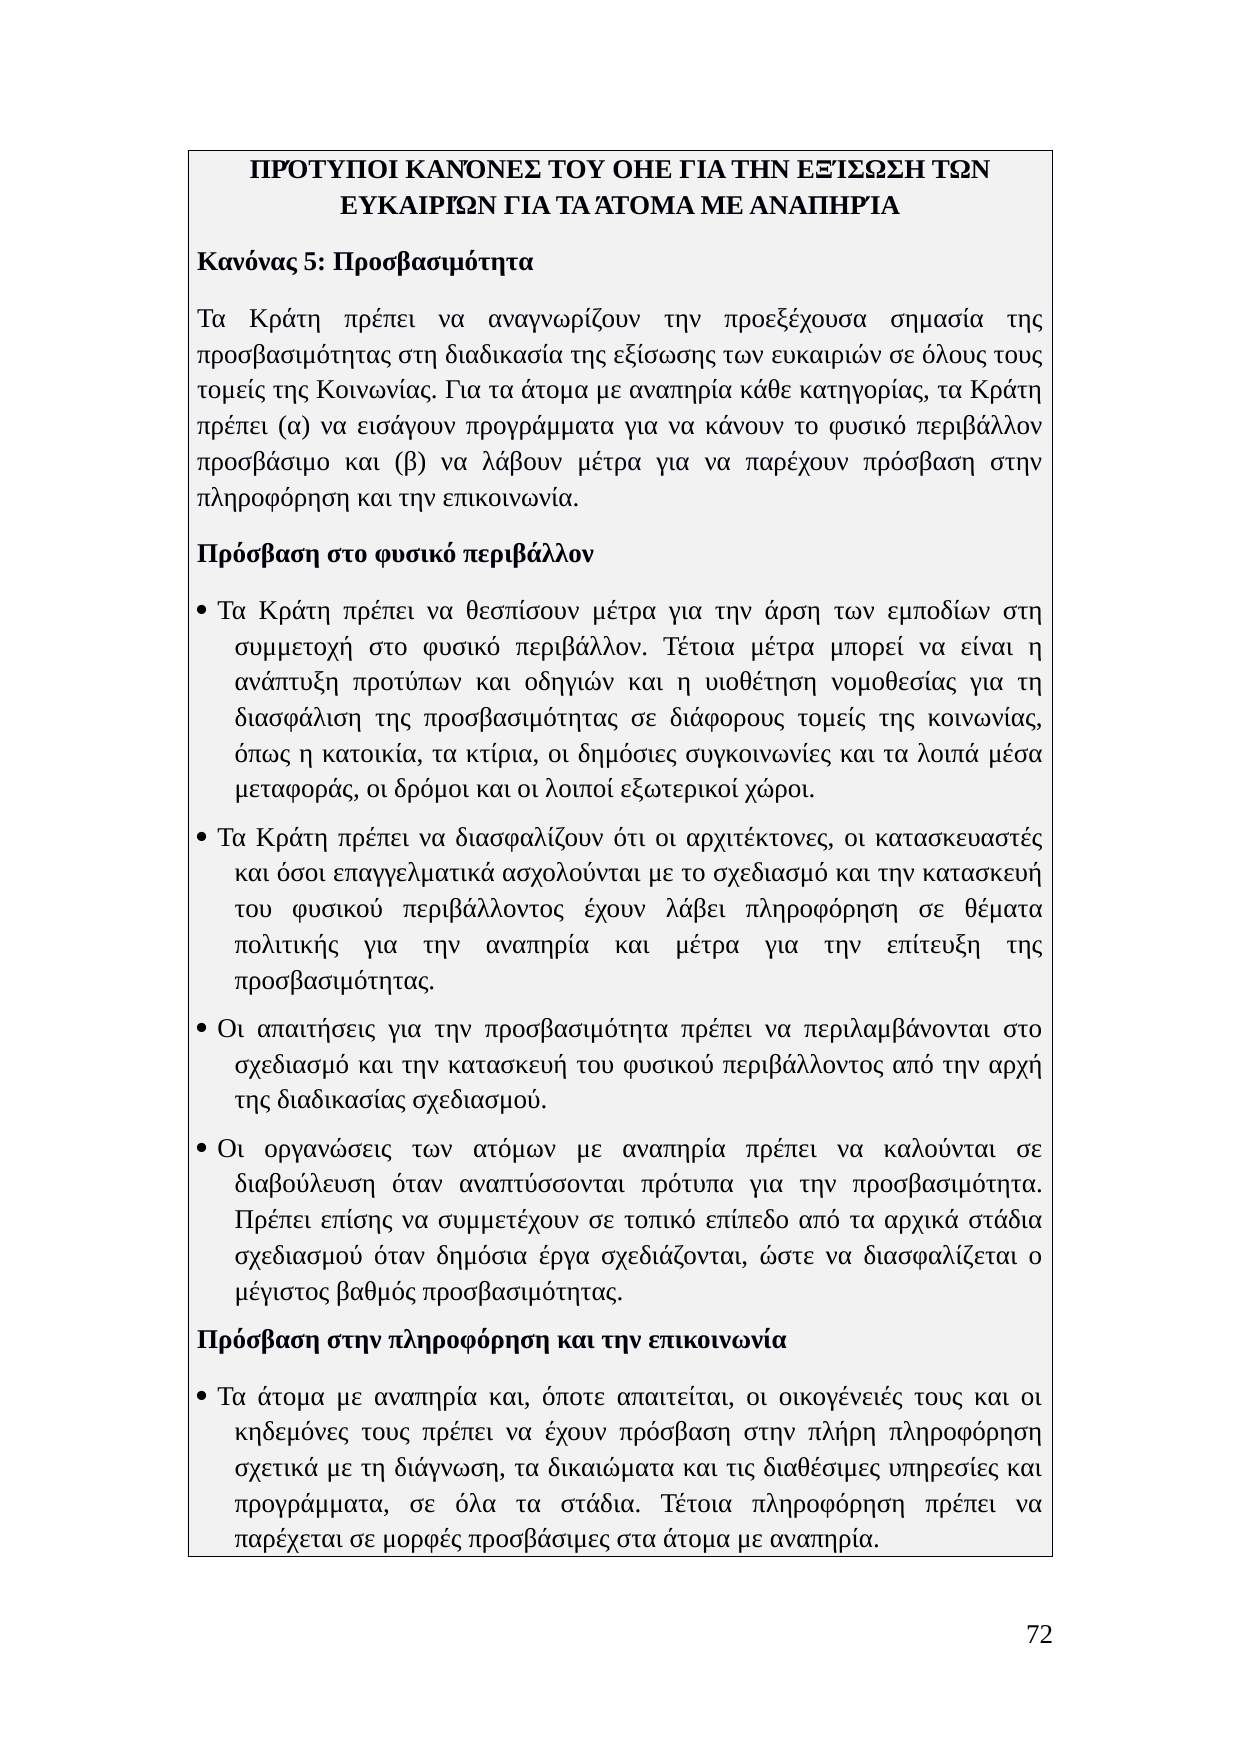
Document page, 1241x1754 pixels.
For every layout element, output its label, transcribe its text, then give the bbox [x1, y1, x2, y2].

text Πρόσβαση στο φυσικό περιβάλλον [189, 534, 1052, 568]
list Οι οργανώσεις των ατόμων με αναπηρία πρέπει να καλούνται σε διαβούλευση όταν αναπτύσσονται πρότυπα για την προσβασιμότητα. Πρέπει επίσης να συμμετέχουν σε τοπικό επίπεδο από τα αρχικά στάδια σχεδιασμού όταν δημόσια έργα σχεδιάζονται, ώστε να διασφαλίζεται ο μέγιστος βαθμός προσβασιμότητας. [189, 1129, 1052, 1306]
list Τα Κράτη πρέπει να διασφαλίζουν ότι οι αρχιτέκτονες, οι κατασκευαστές και όσοι επαγγελματικά ασχολούνται με το σχεδιασμό και την κατασκευή του φυσικού περιβάλλοντος έχουν λάβει πληροφόρηση σε θέματα πολιτικής για την αναπηρία και μέτρα για την επίτευξη της προσβασιμότητας. [189, 818, 1052, 995]
list Τα άτομα με αναπηρία και, όποτε απαιτείται, οι οικογένειές τους και οι κηδεμόνες τους πρέπει να έχουν πρόσβαση στην πλήρη πληροφόρηση σχετικά με τη διάγνωση, τα δικαιώματα και τις διαθέσιμες υπηρεσίες και προγράμματα, σε όλα τα στάδια. Τέτοια πληροφόρηση πρέπει να παρέχεται σε μορφές προσβάσιμες στα άτομα με αναπηρία. [189, 1376, 1052, 1556]
text Τα Κράτη πρέπει να αναγνωρίζουν την προεξέχουσα σημασία της προσβασιμότητας στη διαδικασία της εξίσωσης των ευκαιριών σε όλους τους τομείς της Κοινωνίας. Για τα άτομα με αναπηρία κάθε κατηγορίας, τα Κράτη πρέπει (α) να εισάγουν προγράμματα για να κάνουν το φυσικό περιβάλλον προσβάσιμο και (β) να λάβουν μέτρα για να παρέχουν πρόσβαση στην πληροφόρηση και την επικοινωνία. [189, 299, 1052, 512]
text Πρόσβαση στην πληροφόρηση και την επικοινωνία [189, 1320, 1052, 1354]
list Τα Κράτη πρέπει να θεσπίσουν μέτρα για την άρση των εμποδίων στη συμμετοχή στο φυσικό περιβάλλον. Τέτοια μέτρα μπορεί να είναι η ανάπτυξη προτύπων και οδηγιών και η υιοθέτηση νομοθεσίας για τη διασφάλιση της προσβασιμότητας σε διάφορους τομείς της κοινωνίας, όπως η κατοικία, τα κτίρια, οι δημόσιες συγκοινωνίες και τα λοιπά μέσα μεταφοράς, οι δρόμοι και οι λοιποί εξωτερικοί χώροι. [189, 591, 1052, 804]
list Οι απαιτήσεις για την προσβασιμότητα πρέπει να περιλαμβάνονται στο σχεδιασμό και την κατασκευή του φυσικού περιβάλλοντος από την αρχή της διαδικασίας σχεδιασμού. [189, 1009, 1052, 1115]
text ΠΡΌΤΥΠΟΙ ΚΑΝΌΝΕΣ ΤΟΥ ΟΗΕ ΓΙΑ ΤΗΝ ΕΞΊΣΩΣΗ ΤΩΝ ΕΥΚΑΙΡΙΏΝ ΓΙΑ ΤΑ ΆΤΟΜΑ ΜΕ ΑΝΑΠΗΡΊΑ [189, 151, 1052, 220]
text Κανόνας 5: Προσβασιμότητα [189, 242, 1052, 277]
